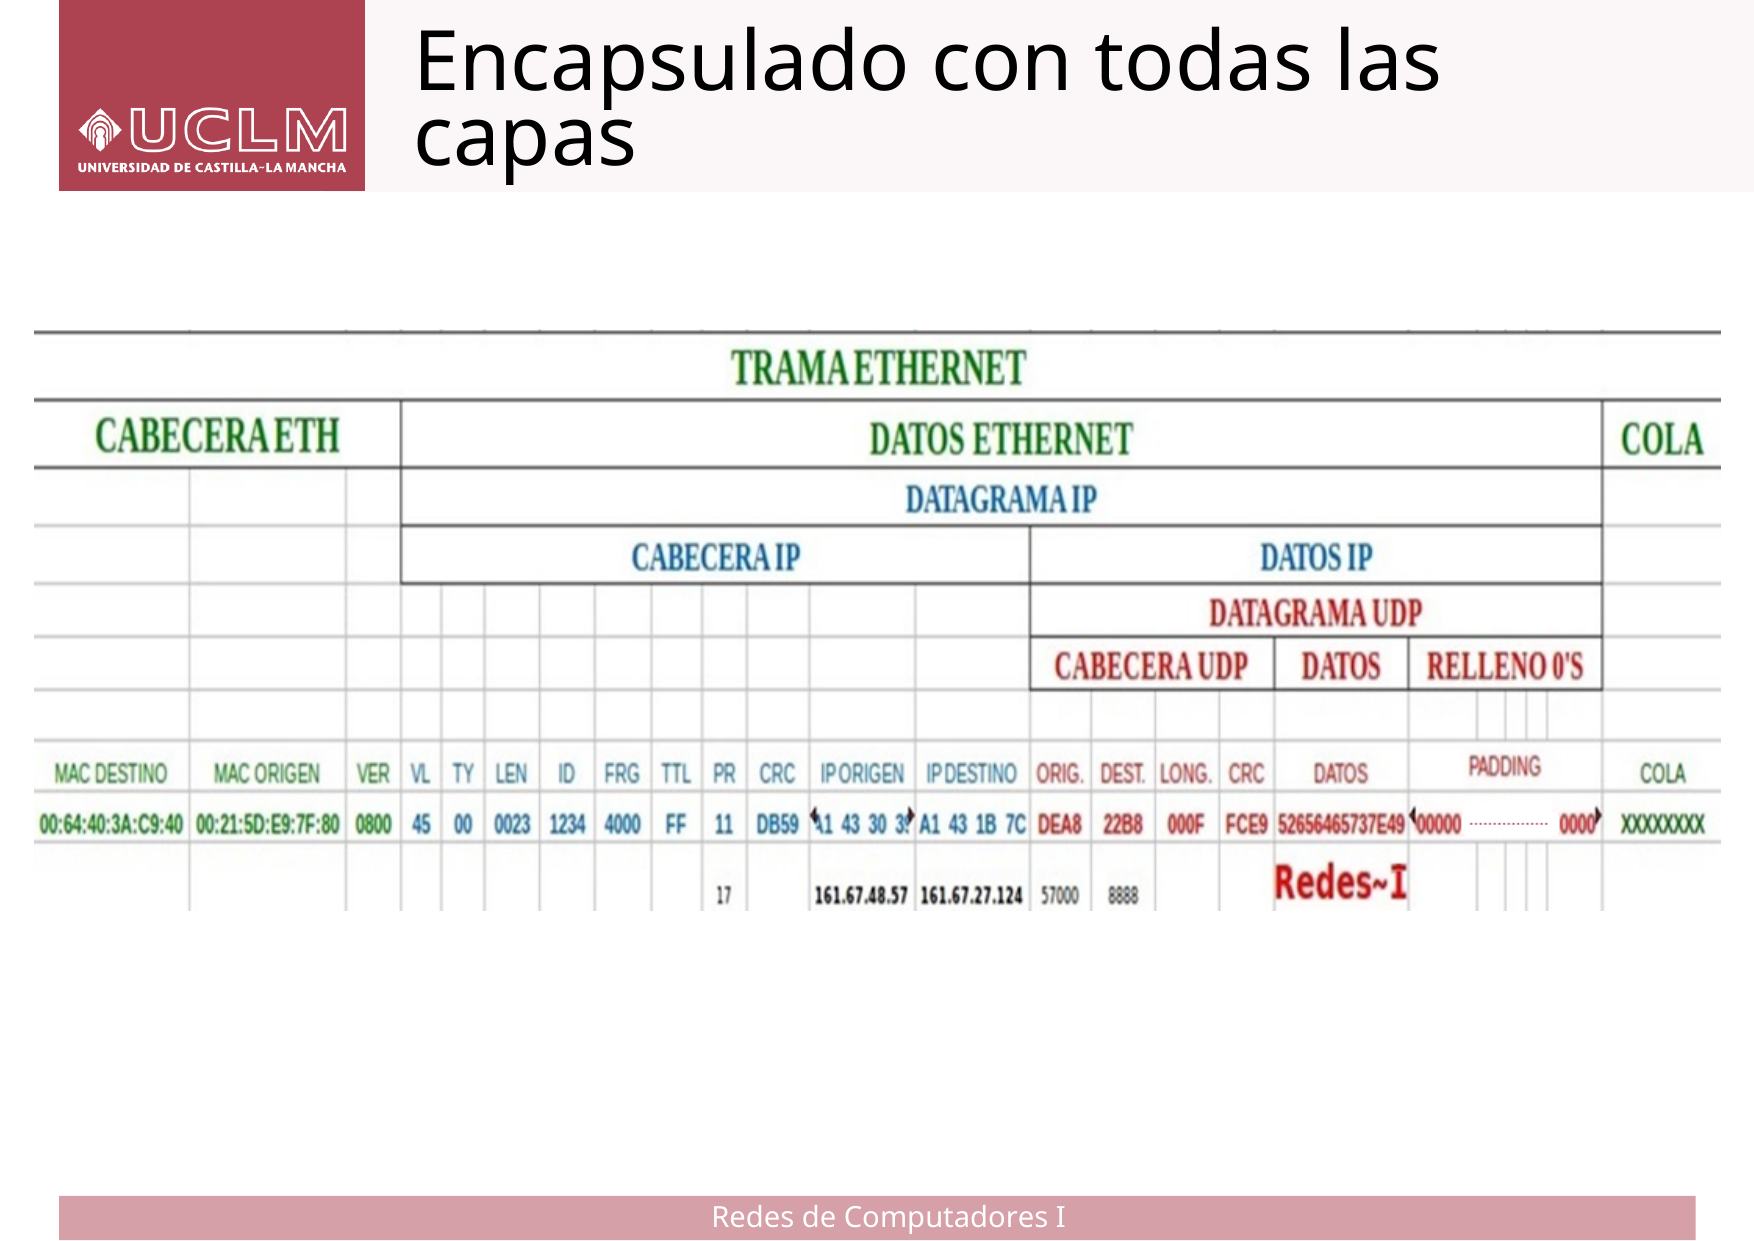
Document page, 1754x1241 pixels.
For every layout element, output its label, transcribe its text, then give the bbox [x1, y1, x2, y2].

text_box Encapsulado con todas las capas [413, 0, 1667, 198]
text_box Redes de Computadores I [607, 1201, 1161, 1232]
picture [59, 0, 365, 191]
picture [34, 329, 1721, 911]
